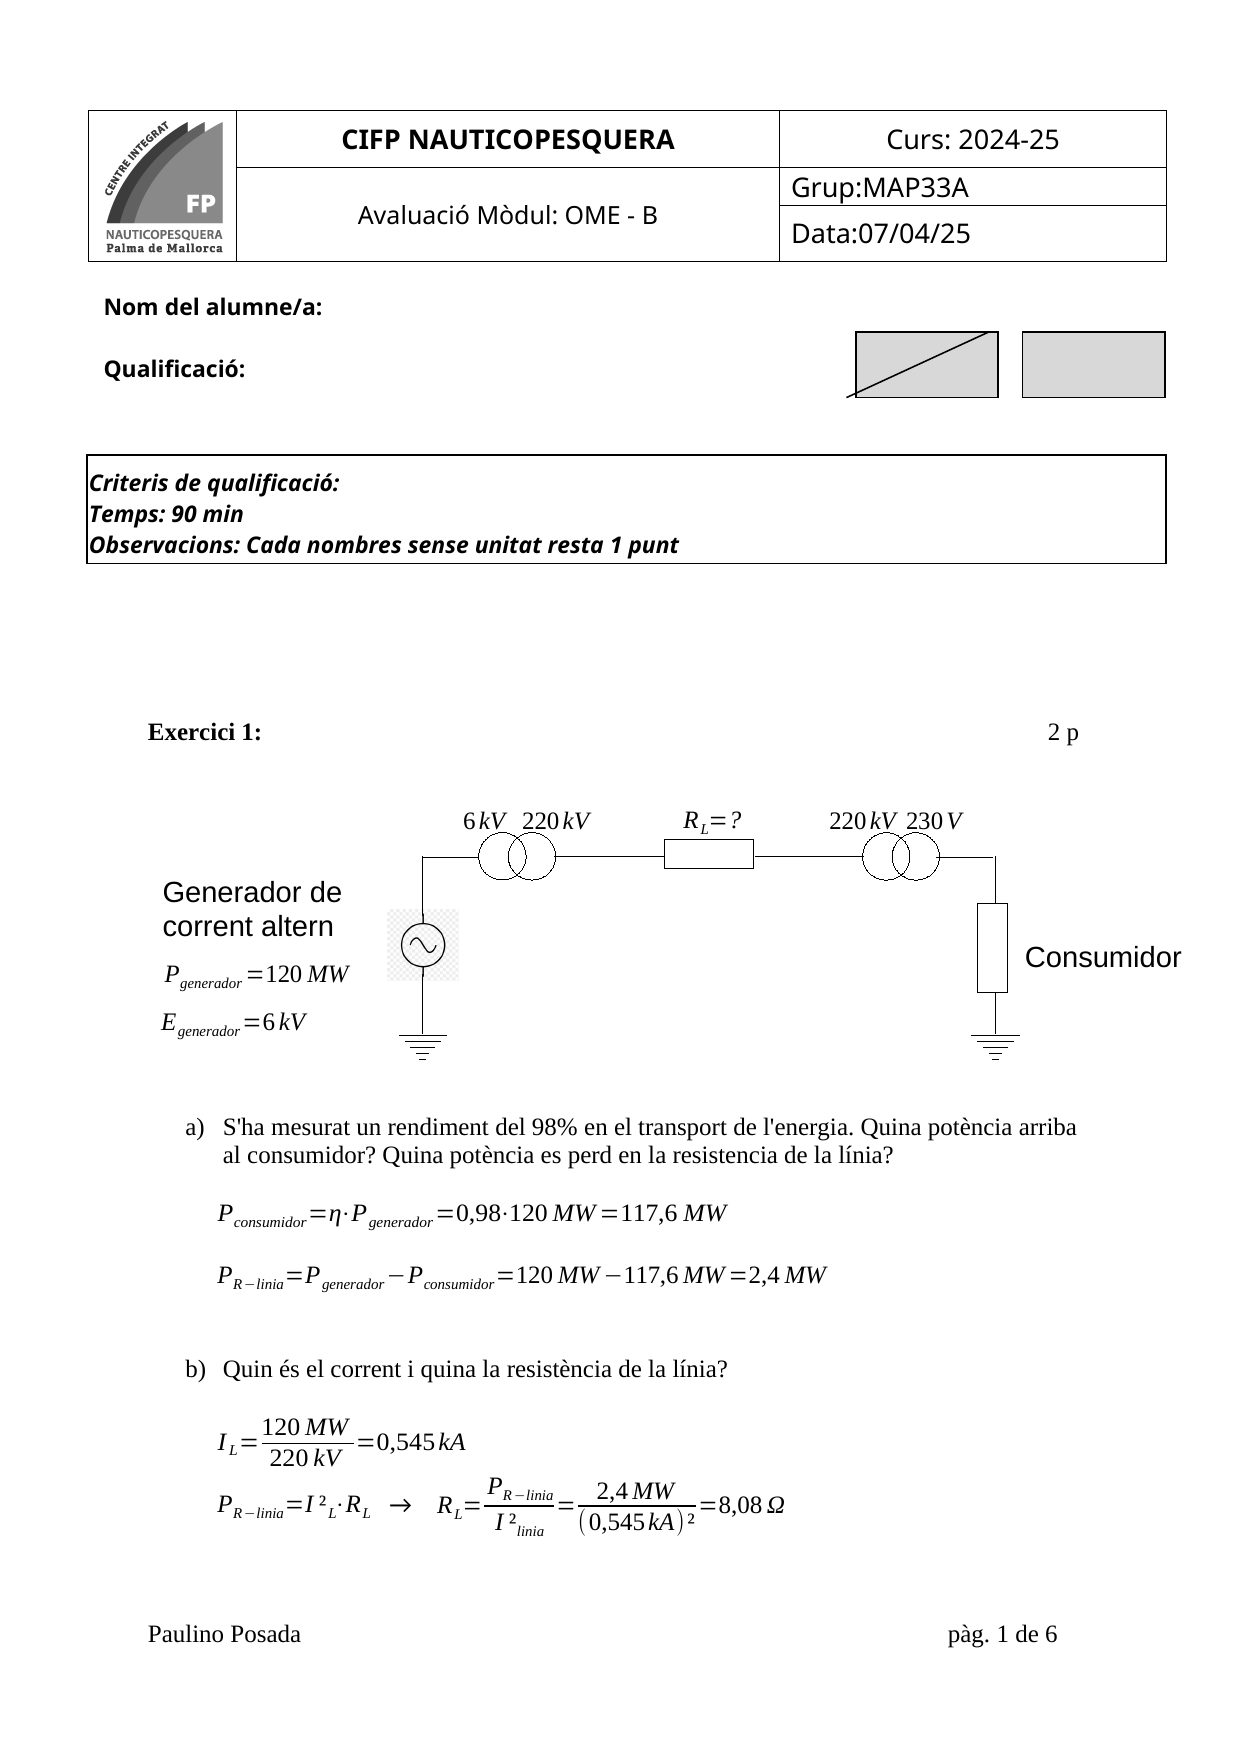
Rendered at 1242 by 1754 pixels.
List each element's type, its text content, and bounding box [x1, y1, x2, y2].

list S'ha mesurat un rendiment del 98% en el transport de l'energia. Quina potència arriba al consumidor? Quina potència es perd en la resistencia de la línia? [185, 1112, 1094, 1169]
text Criteris de qualificació: [89, 467, 1094, 498]
text Nom del alumne/a: [103, 290, 1094, 322]
text Qualificació: [103, 353, 855, 384]
picture [100, 111, 229, 260]
text Observacions: Cada nombres sense unitat resta 1 punt [89, 529, 1094, 560]
text Temps: 90 min [89, 498, 1094, 529]
text Exercici 1: 2 p [148, 717, 1094, 745]
text [999, 353, 1022, 384]
text → [148, 1473, 1094, 1539]
picture [387, 909, 459, 981]
list Quin és el corrent i quina la resistència de la línia? [185, 1354, 1094, 1383]
